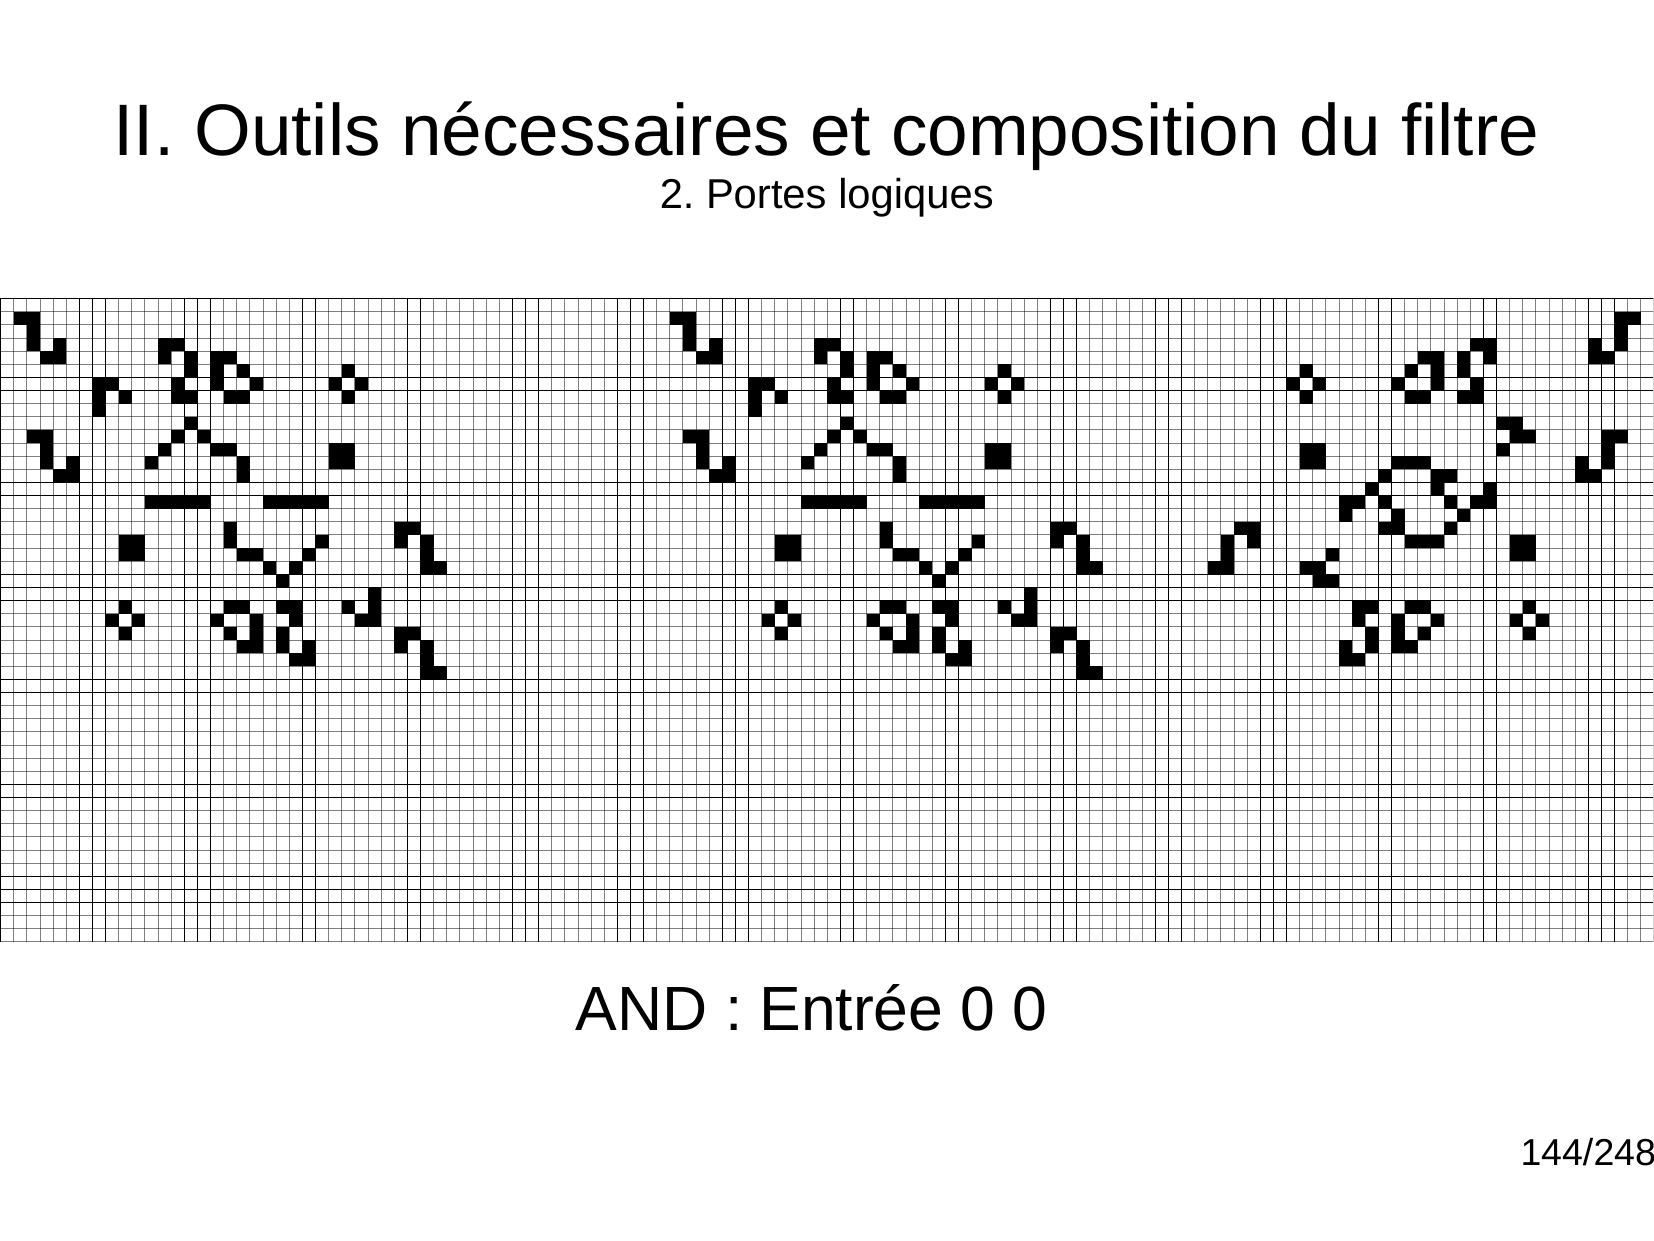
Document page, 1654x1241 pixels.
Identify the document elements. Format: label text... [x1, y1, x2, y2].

title II. Outils nécessaires et composition du filtre 2. Portes logiques [82, 49, 1571, 257]
text_box AND : Entrée 0 0 [561, 966, 1063, 1052]
picture [0, 298, 1654, 942]
text_box <number>/248 [1505, 1124, 1654, 1182]
